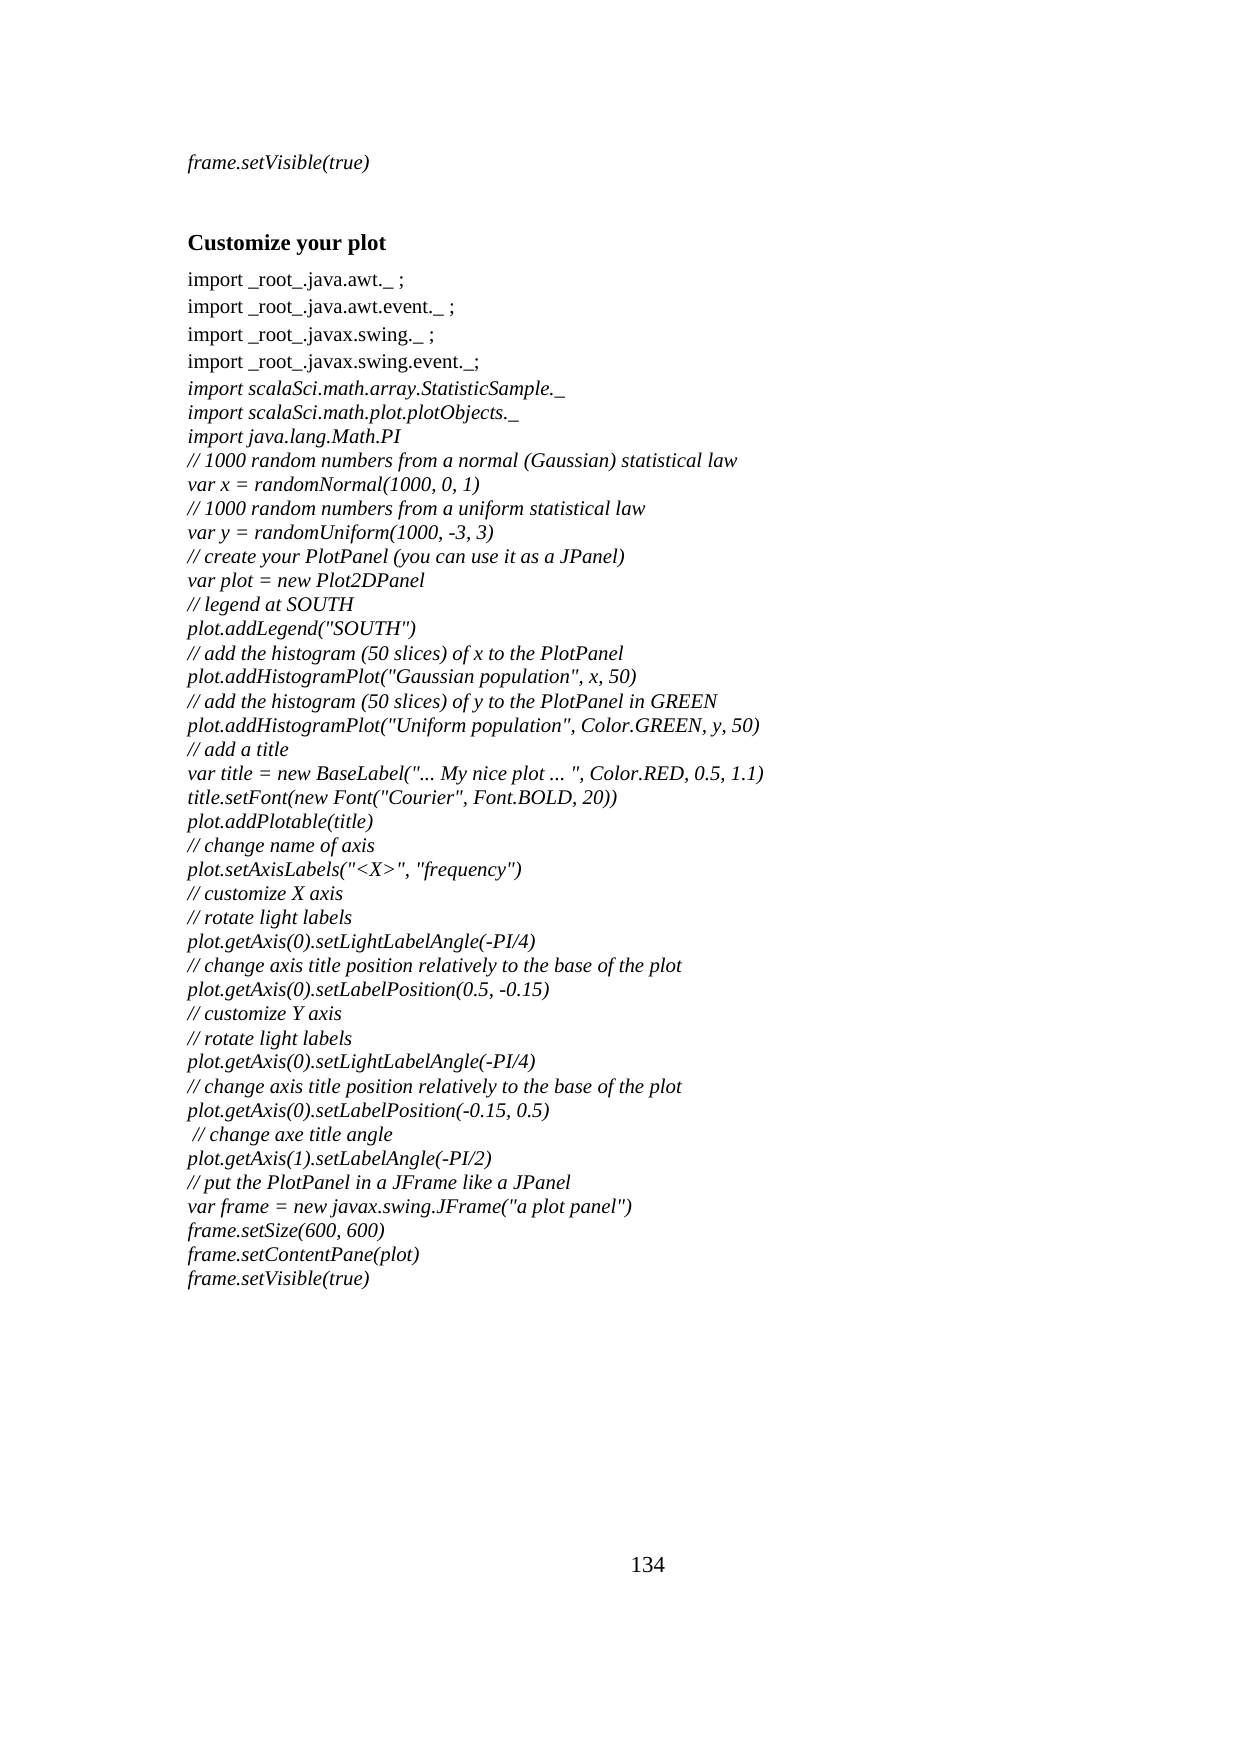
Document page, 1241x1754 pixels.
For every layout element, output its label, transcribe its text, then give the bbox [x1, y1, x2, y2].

text var y = randomUniform(1000, -3, 3) [187, 520, 1108, 544]
text // add the histogram (50 slices) of x to the PlotPanel [187, 640, 1108, 664]
text // rotate light labels [187, 1025, 1108, 1049]
text var title = new BaseLabel("... My nice plot ... ", Color.RED, 0.5, 1.1) [187, 761, 1108, 785]
text // rotate light labels [187, 905, 1108, 929]
text title.setFont(new Font("Courier", Font.BOLD, 20)) [187, 785, 1108, 809]
text plot.getAxis(0).setLabelPosition(-0.15, 0.5) [187, 1098, 1108, 1122]
text // put the PlotPanel in a JFrame like a JPanel [187, 1170, 1108, 1194]
text plot.addHistogramPlot("Uniform population", Color.GREEN, y, 50) [187, 713, 1108, 737]
text // change name of axis [187, 833, 1108, 857]
text frame.setVisible(true) [187, 1266, 1108, 1290]
text var x = randomNormal(1000, 0, 1) [187, 472, 1108, 496]
text // change axe title angle [187, 1122, 1108, 1146]
text plot.getAxis(1).setLabelAngle(-PI/2) [187, 1146, 1108, 1170]
text import _root_.java.awt._ ; [187, 267, 1108, 291]
text frame.setVisible(true) [187, 150, 1108, 174]
text import _root_.javax.swing._ ; [187, 322, 1108, 346]
text import _root_.javax.swing.event._; [187, 349, 1108, 373]
text plot.addLegend("SOUTH") [187, 616, 1108, 640]
text // customize X axis [187, 881, 1108, 905]
text // 1000 random numbers from a uniform statistical law [187, 496, 1108, 520]
text // add the histogram (50 slices) of y to the PlotPanel in GREEN [187, 688, 1108, 713]
text plot.setAxisLabels("<X>", "frequency") [187, 857, 1108, 881]
text // legend at SOUTH [187, 592, 1108, 616]
text // customize Y axis [187, 1001, 1108, 1025]
subtitle Customize your plot [187, 228, 1108, 255]
text // change axis title position relatively to the base of the plot [187, 1073, 1108, 1098]
text plot.addHistogramPlot("Gaussian population", x, 50) [187, 664, 1108, 688]
text import java.lang.Math.PI [187, 424, 1108, 448]
text var plot = new Plot2DPanel [187, 568, 1108, 592]
text plot.getAxis(0).setLightLabelAngle(-PI/4) [187, 929, 1108, 953]
text import _root_.java.awt.event._ ; [187, 294, 1108, 318]
text var frame = new javax.swing.JFrame("a plot panel") [187, 1194, 1108, 1218]
text // add a title [187, 737, 1108, 761]
text // create your PlotPanel (you can use it as a JPanel) [187, 544, 1108, 568]
text plot.getAxis(0).setLabelPosition(0.5, -0.15) [187, 977, 1108, 1001]
text plot.addPlotable(title) [187, 809, 1108, 833]
text plot.getAxis(0).setLightLabelAngle(-PI/4) [187, 1049, 1108, 1073]
text frame.setSize(600, 600) [187, 1218, 1108, 1242]
text frame.setContentPane(plot) [187, 1242, 1108, 1266]
text // change axis title position relatively to the base of the plot [187, 953, 1108, 977]
text // 1000 random numbers from a normal (Gaussian) statistical law [187, 448, 1108, 472]
text import scalaSci.math.array.StatisticSample._ [187, 376, 1108, 400]
text import scalaSci.math.plot.plotObjects._ [187, 400, 1108, 424]
